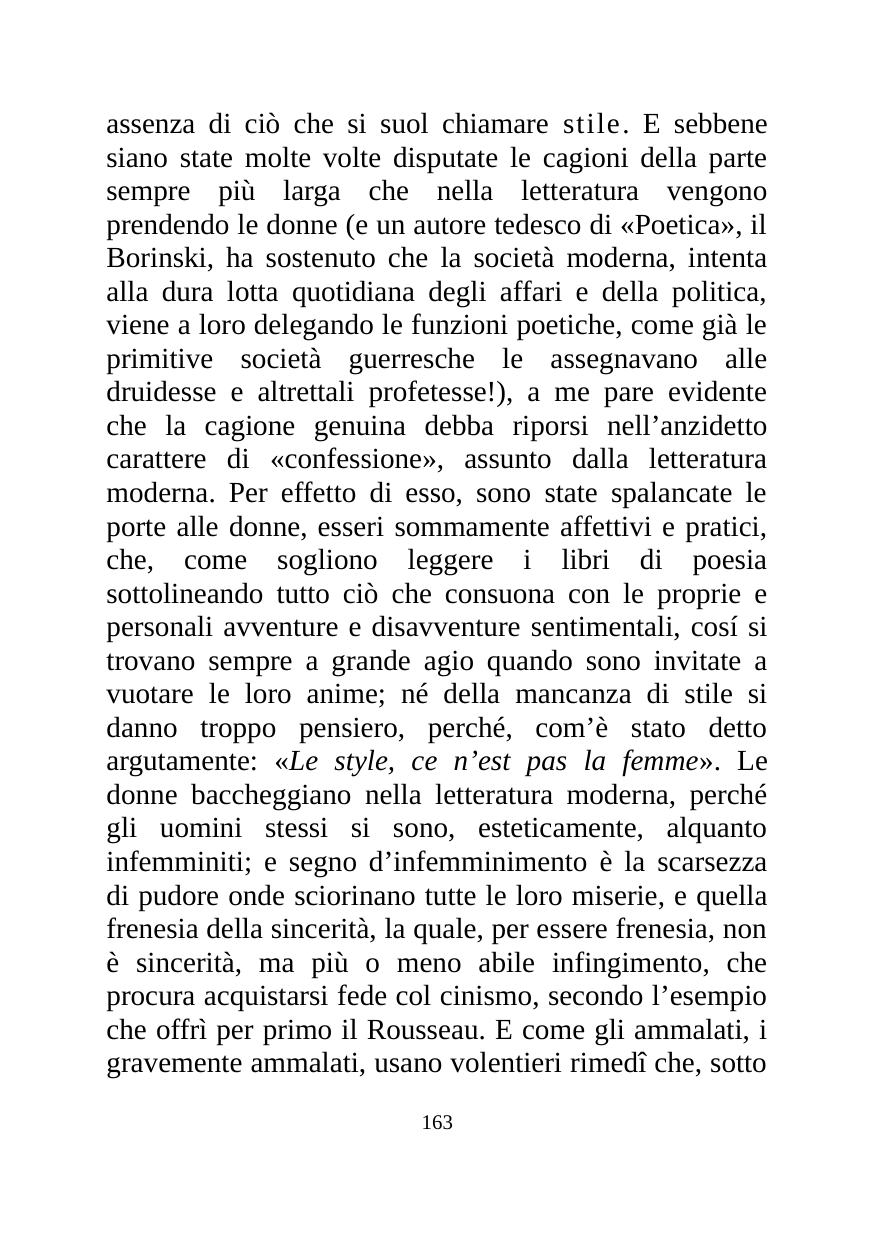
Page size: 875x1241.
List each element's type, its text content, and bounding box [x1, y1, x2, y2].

text assenza di ciò che si suol chiamare stile. E sebbene siano state molte volte disputate le cagioni della parte sempre più larga che nella letteratura vengono prendendo le donne (e un autore tedesco di «Poetica», il Borinski, ha sostenuto che la società moderna, intenta alla dura lotta quotidiana degli affari e della politica, viene a loro delegando le funzioni poetiche, come già le primitive società guerresche le assegnavano alle druidesse e altrettali profetesse!), a me pare evidente che la cagione genuina debba riporsi nell’anzidetto carattere di «confessione», assunto dalla letteratura moderna. Per effetto di esso, sono state spalancate le porte alle donne, esseri sommamente affettivi e pratici, che, come sogliono leggere i libri di poesia sottolineando tutto ciò che consuona con le proprie e personali avventure e disavventure sentimentali, cosí si trovano sempre a grande agio quando sono invitate a vuotare le loro anime; né della mancanza di stile si danno troppo pensiero, perché, com’è stato detto argutamente: «Le style, ce n’est pas la femme». Le donne baccheggiano nella letteratura moderna, perché gli uomini stessi si sono, esteticamente, alquanto infemminiti; e segno d’infemminimento è la scarsezza di pudore onde sciorinano tutte le loro miserie, e quella frenesia della sincerità, la quale, per essere frenesia, non è sincerità, ma più o meno abile infingimento, che procura acquistarsi fede col cinismo, secondo l’esempio che offrì per primo il Rousseau. E come gli ammalati, i gravemente ammalati, usano volentieri rimedî che, sotto [106, 106, 768, 1079]
